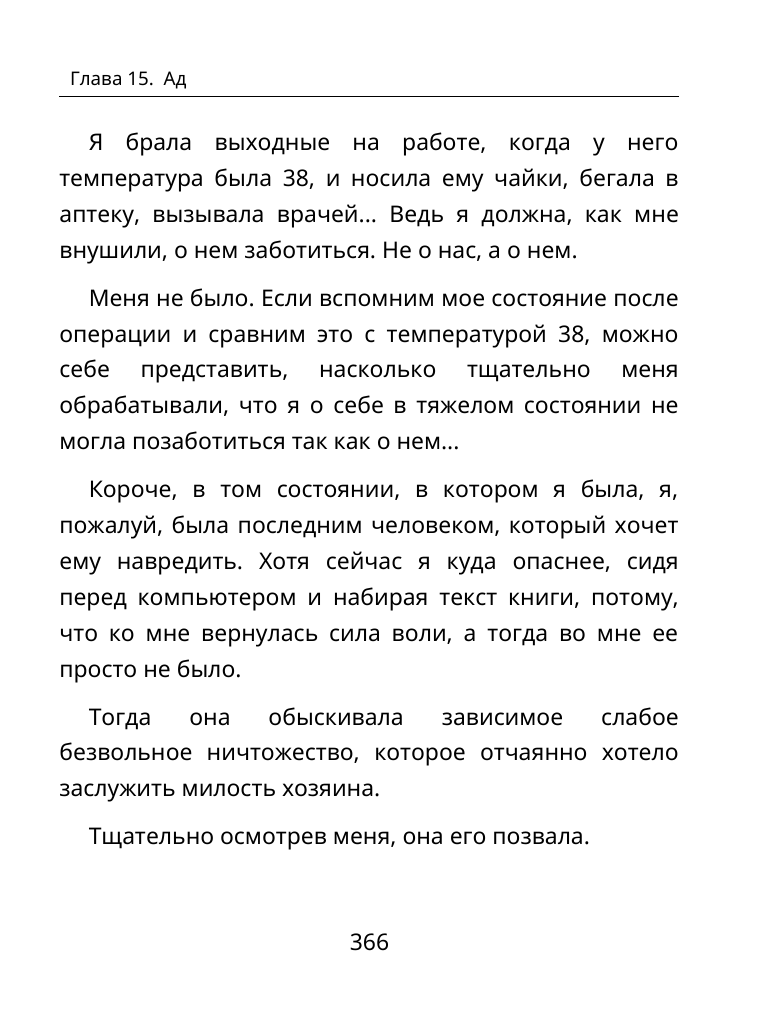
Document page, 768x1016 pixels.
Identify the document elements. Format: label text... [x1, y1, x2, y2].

text Меня не было. Если вспомним мое состояние после операции и сравним это с температурой 38, можно себе представить, насколько тщательно меня обрабатывали, что я о себе в тяжелом состоянии не могла позаботиться так как о нем... [59, 282, 679, 457]
text Тогда она обыскивала зависимое слабое безвольное ничтожество, которое отчаянно хотело заслужить милость хозяина. [59, 700, 679, 803]
text Тщательно осмотрев меня, она его позвала. [59, 820, 679, 851]
text Короче, в том состоянии, в котором я была, я, пожалуй, была последним человеком, который хочет ему навредить. Хотя сейчас я куда опаснее, сидя перед компьютером и набирая текст книги, потому, что ко мне вернулась сила воли, а тогда во мне ее просто не было. [59, 473, 679, 684]
text Я брала выходные на работе, когда у него температура была 38, и носила ему чайки, бегала в аптеку, вызывала врачей... Ведь я должна, как мне внушили, о нем заботиться. Не о нас, а о нем. [59, 126, 679, 265]
